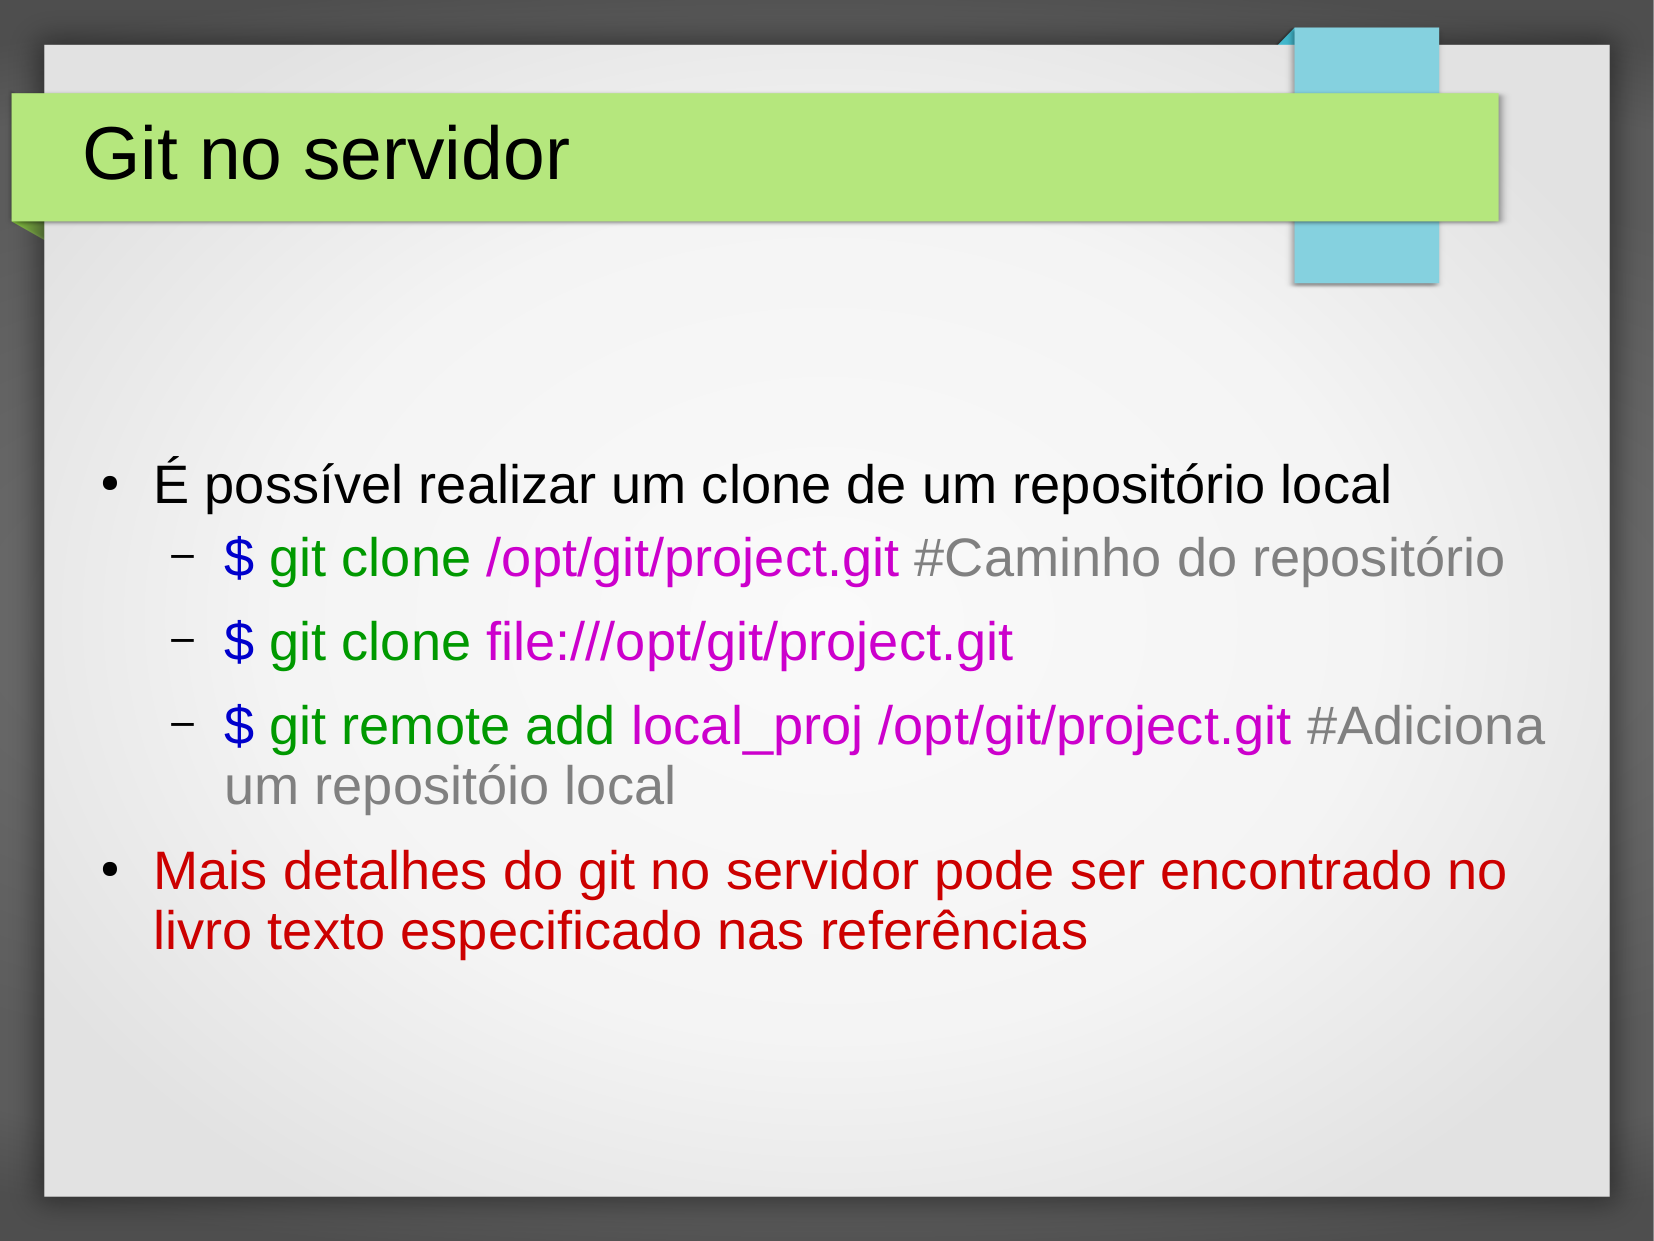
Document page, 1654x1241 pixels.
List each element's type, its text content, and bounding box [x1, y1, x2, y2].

title Git no servidor [82, 94, 1264, 213]
list É possível realizar um clone de um repositório local $ git clone /opt/git/project.git #Caminho do repositório $ git clone file:///opt/git/project.git $ git remote add local_proj /opt/git/project.git #Adiciona um repositóio local Mais detalhes do git no servidor pode ser encontrado no livro texto especificado nas referências [82, 348, 1571, 1068]
picture [0, 0, 1654, 1241]
